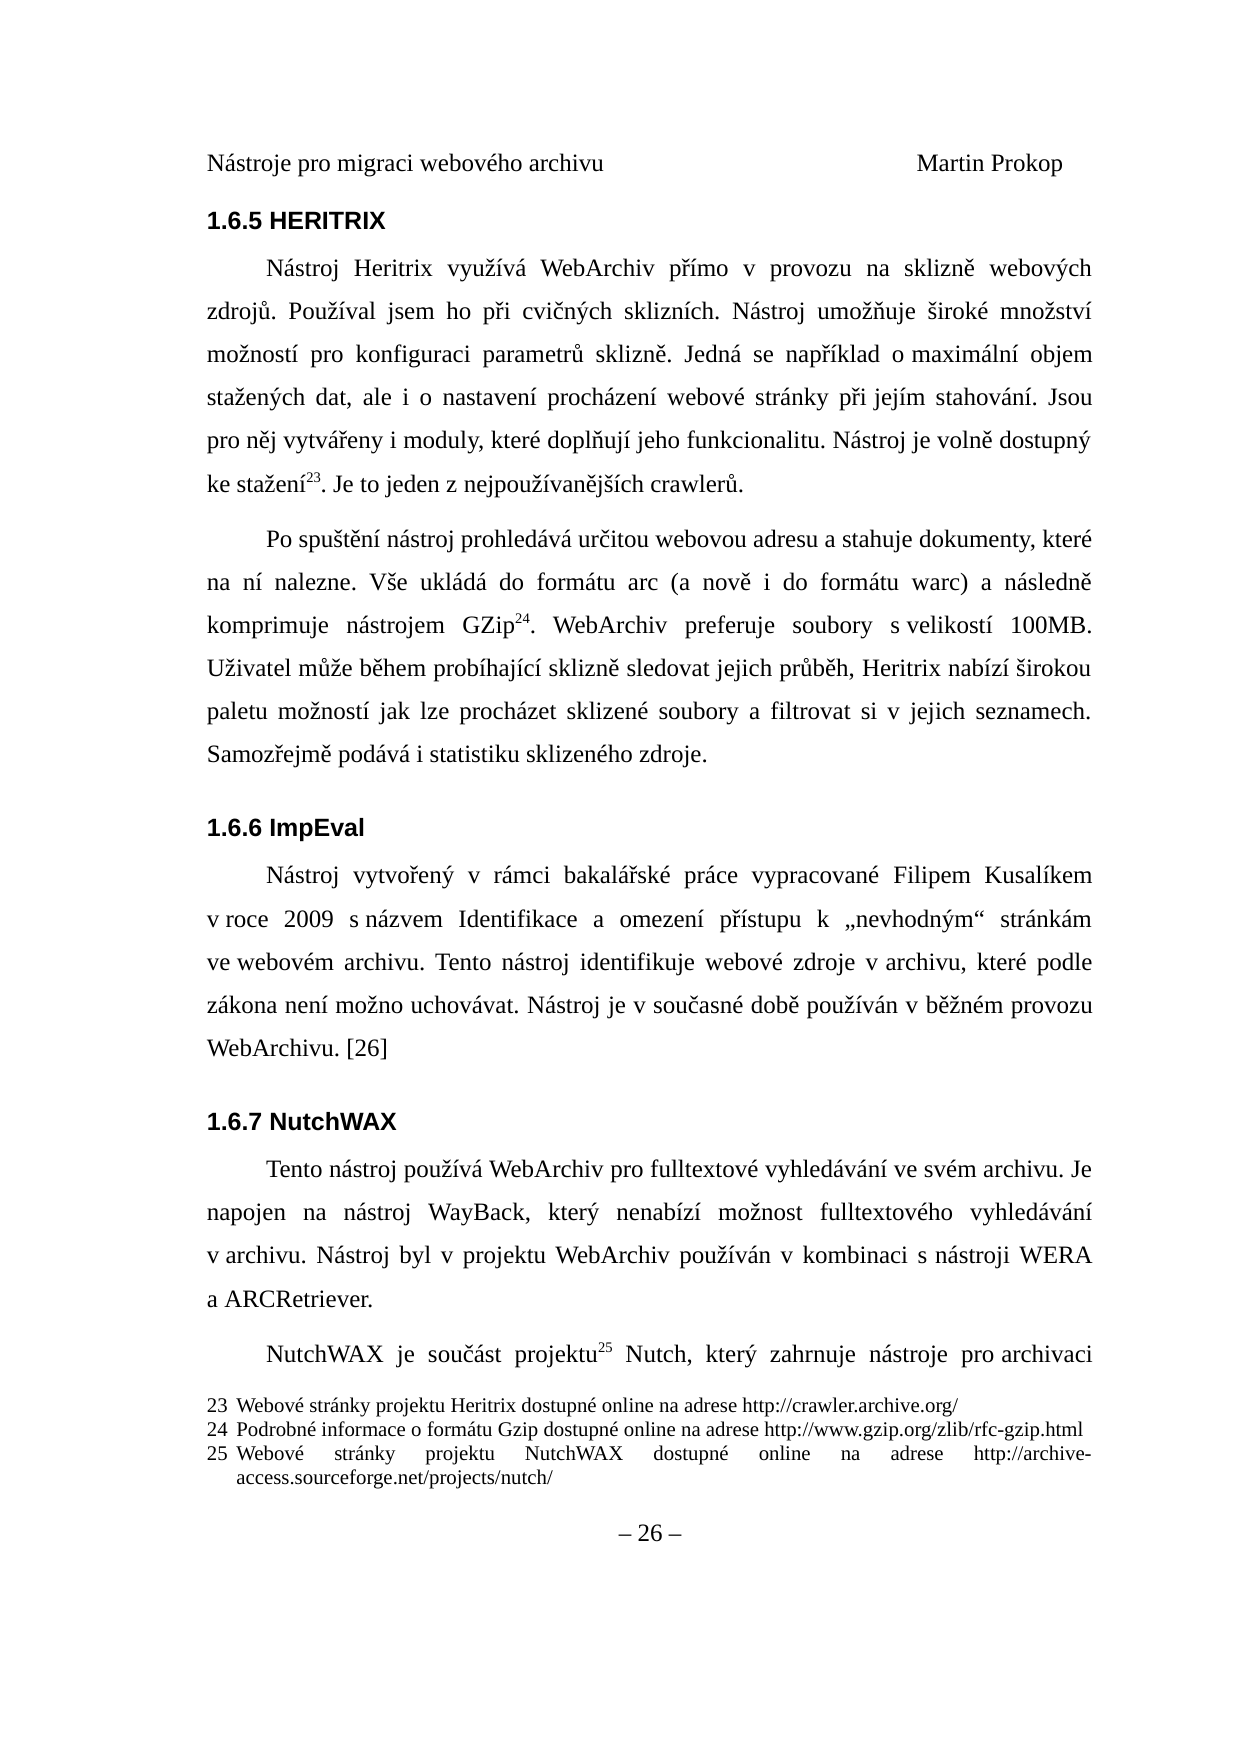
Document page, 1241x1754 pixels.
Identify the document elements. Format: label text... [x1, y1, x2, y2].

text Nástroj vytvořený v rámci bakalářské práce vypracované Filipem Kusalíkem v roce 2009 s názvem Identifikace a omezení přístupu k „nevhodným“ stránkám ve webovém archivu. Tento nástroj identifikuje webové zdroje v archivu, které podle zákona není možno uchovávat. Nástroj je v současné době používán v běžném provozu WebArchivu. [26] [207, 861, 1093, 1062]
text Webové stránky projektu NutchWAX dostupné online na adrese http://archive-access.sourceforge.net/projects/nutch/ [207, 1441, 1093, 1489]
text Podrobné informace o formátu Gzip dostupné online na adrese http://www.gzip.org/zlib/rfc-gzip.html [207, 1417, 1093, 1441]
text NutchWAX je součást projektu Nutch, který zahrnuje nástroje pro archivaci [207, 1339, 1093, 1367]
text Nástroj Heritrix využívá WebArchiv přímo v provozu na sklizně webových zdrojů. Používal jsem ho při cvičných sklizních. Nástroj umožňuje široké množství možností pro konfiguraci parametrů sklizně. Jedná se například o maximální objem stažených dat, ale i o nastavení procházení webové stránky při jejím stahování. Jsou pro něj vytvářeny i moduly, které doplňují jeho funkcionalitu. Nástroj je volně dostupný ke stažení. Je to jeden z nejpoužívanějších crawlerů. [207, 253, 1093, 497]
text Webové stránky projektu Heritrix dostupné online na adrese http://crawler.archive.org/ [207, 1393, 1093, 1417]
text Po spuštění nástroj prohledává určitou webovou adresu a stahuje dokumenty, které na ní nalezne. Vše ukládá do formátu arc (a nově i do formátu warc) a následně komprimuje nástrojem GZip. WebArchiv preferuje soubory s velikostí 100MB. Uživatel může během probíhající sklizně sledovat jejich průběh, Heritrix nabízí širokou paletu možností jak lze procházet sklizené soubory a filtrovat si v jejich seznamech. Samozřejmě podává i statistiku sklizeného zdroje. [207, 524, 1093, 768]
subtitle 1.6.7 NutchWAX [207, 1107, 1093, 1136]
subtitle 1.6.5 HERITRIX [207, 206, 1093, 234]
text Tento nástroj používá WebArchiv pro fulltextové vyhledávání ve svém archivu. Je napojen na nástroj WayBack, který nenabízí možnost fulltextového vyhledávání v archivu. Nástroj byl v projektu WebArchiv používán v kombinaci s nástroji WERA a ARCRetriever. [207, 1154, 1093, 1312]
subtitle 1.6.6 ImpEval [207, 813, 1093, 842]
